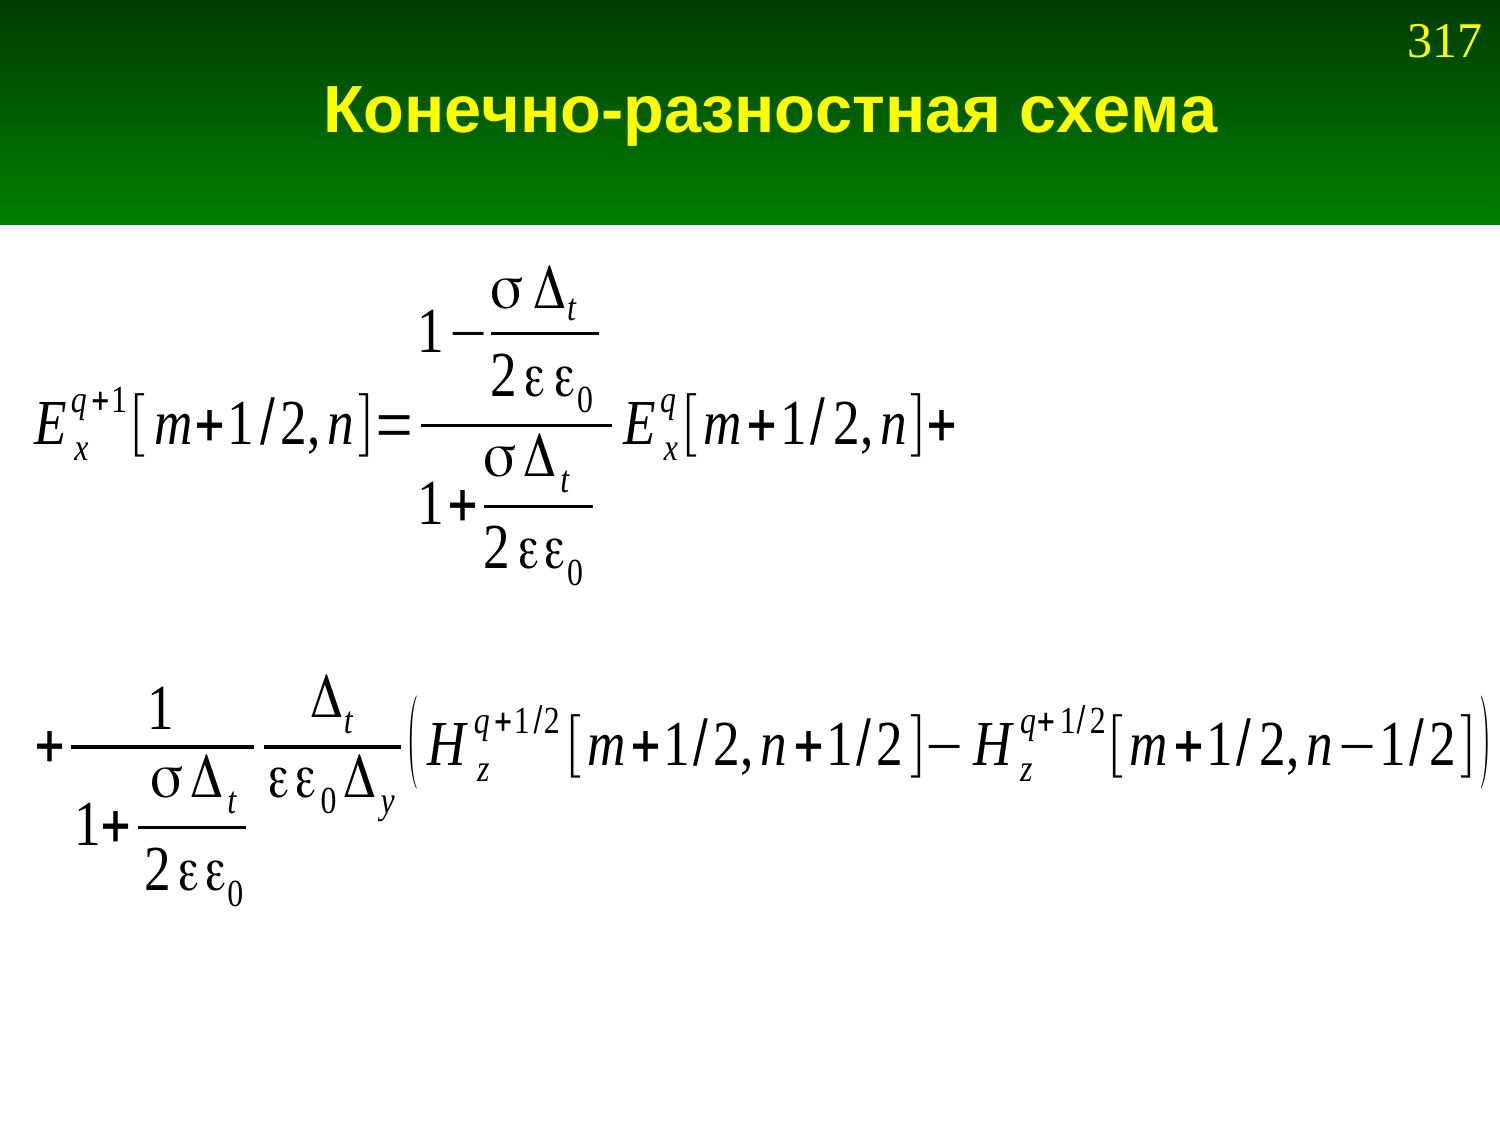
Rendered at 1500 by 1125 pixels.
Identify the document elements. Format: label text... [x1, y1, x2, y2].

title Конечно-разностная схема [100, 7, 1441, 204]
chart [17, 259, 1500, 914]
